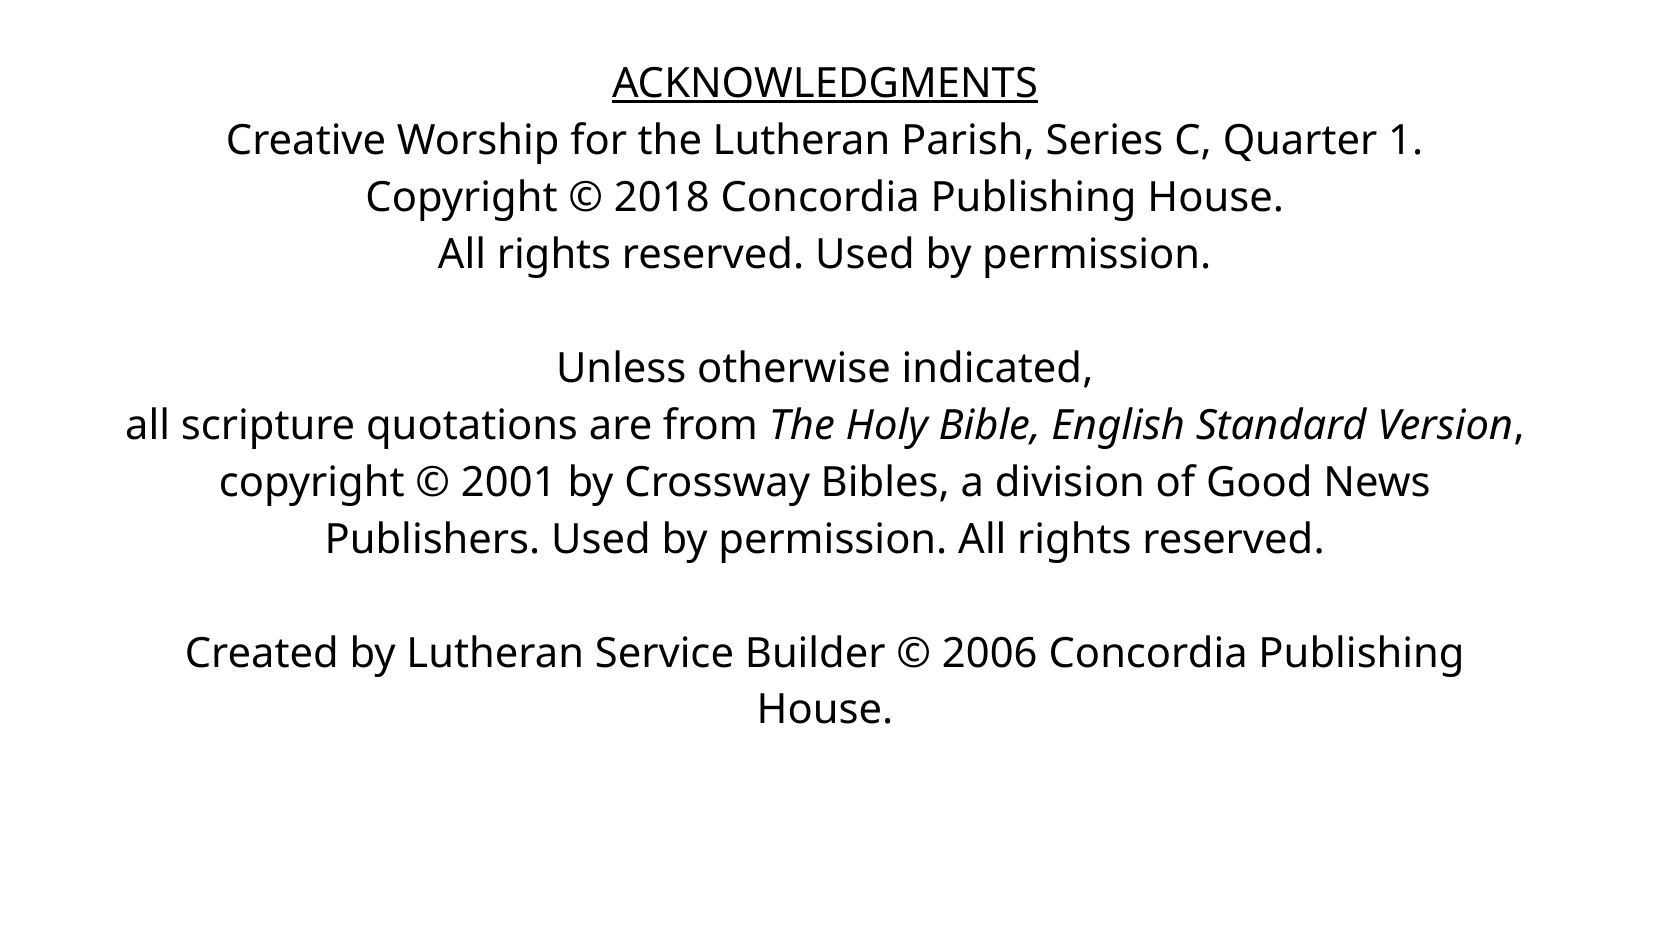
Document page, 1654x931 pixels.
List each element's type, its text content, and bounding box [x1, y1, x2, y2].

text_box ACKNOWLEDGMENTS Creative Worship for the Lutheran Parish, Series C, Quarter 1. Copyright © 2018 Concordia Publishing House. All rights reserved. Used by permission. Unless otherwise indicated, all scripture quotations are from The Holy Bible, English Standard Version, copyright © 2001 by Crossway Bibles, a division of Good News Publishers. Used by permission. All rights reserved. Created by Lutheran Service Builder © 2006 Concordia Publishing House. [105, 45, 1546, 671]
